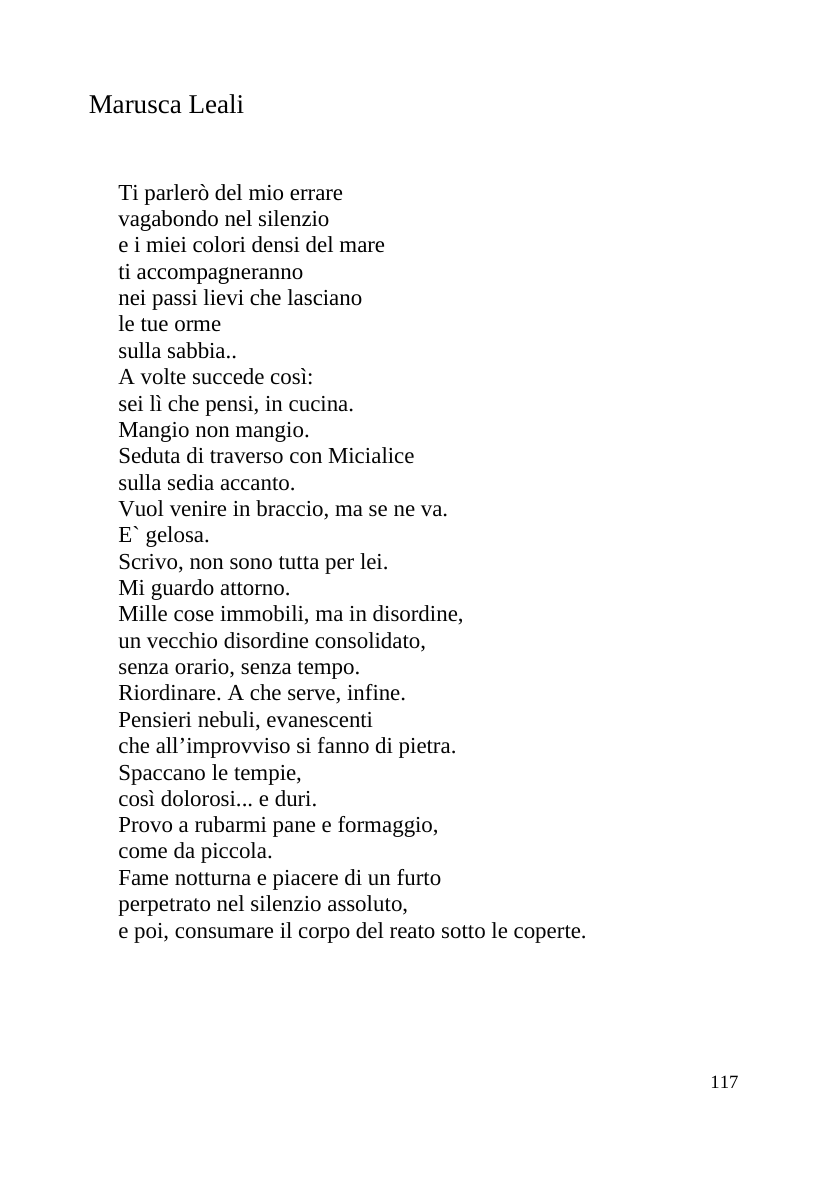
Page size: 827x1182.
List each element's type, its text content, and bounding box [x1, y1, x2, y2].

text Spaccano le tempie, [118, 758, 738, 785]
text ti accompagneranno [118, 258, 738, 284]
text le tue orme [118, 311, 738, 337]
text Scrivo, non sono tutta per lei. [118, 548, 738, 574]
text Riordinare. A che serve, infine. [118, 679, 738, 706]
text senza orario, senza tempo. [118, 653, 738, 679]
text Mangio non mangio. [118, 416, 738, 442]
text e poi, consumare il corpo del reato sotto le coperte. [118, 917, 738, 943]
text che all’improvviso si fanno di pietra. [118, 732, 738, 758]
text Mille cose immobili, ma in disordine, [118, 600, 738, 627]
text sulla sedia accanto. [118, 469, 738, 495]
text Pensieri nebuli, evanescenti [118, 706, 738, 732]
text Fame notturna e piacere di un furto [118, 864, 738, 890]
text perpetrato nel silenzio assoluto, [118, 890, 738, 917]
text Vuol venire in braccio, ma se ne va. [118, 495, 738, 521]
text vagabondo nel silenzio [118, 205, 738, 231]
text Seduta di traverso con Micialice [118, 442, 738, 469]
text un vecchio disordine consolidato, [118, 627, 738, 653]
text e i miei colori densi del mare [118, 231, 738, 258]
text E` gelosa. [118, 521, 738, 548]
text A volte succede così: [118, 363, 738, 389]
text Ti parlerò del mio errare [118, 179, 738, 205]
text nei passi lievi che lasciano [118, 284, 738, 311]
text sulla sabbia.. [118, 337, 738, 363]
text così dolorosi... e duri. [118, 785, 738, 811]
text sei lì che pensi, in cucina. [118, 389, 738, 416]
text Provo a rubarmi pane e formaggio, [118, 811, 738, 838]
text come da piccola. [118, 838, 738, 864]
text Mi guardo attorno. [118, 574, 738, 600]
text Marusca Leali [88, 88, 738, 120]
